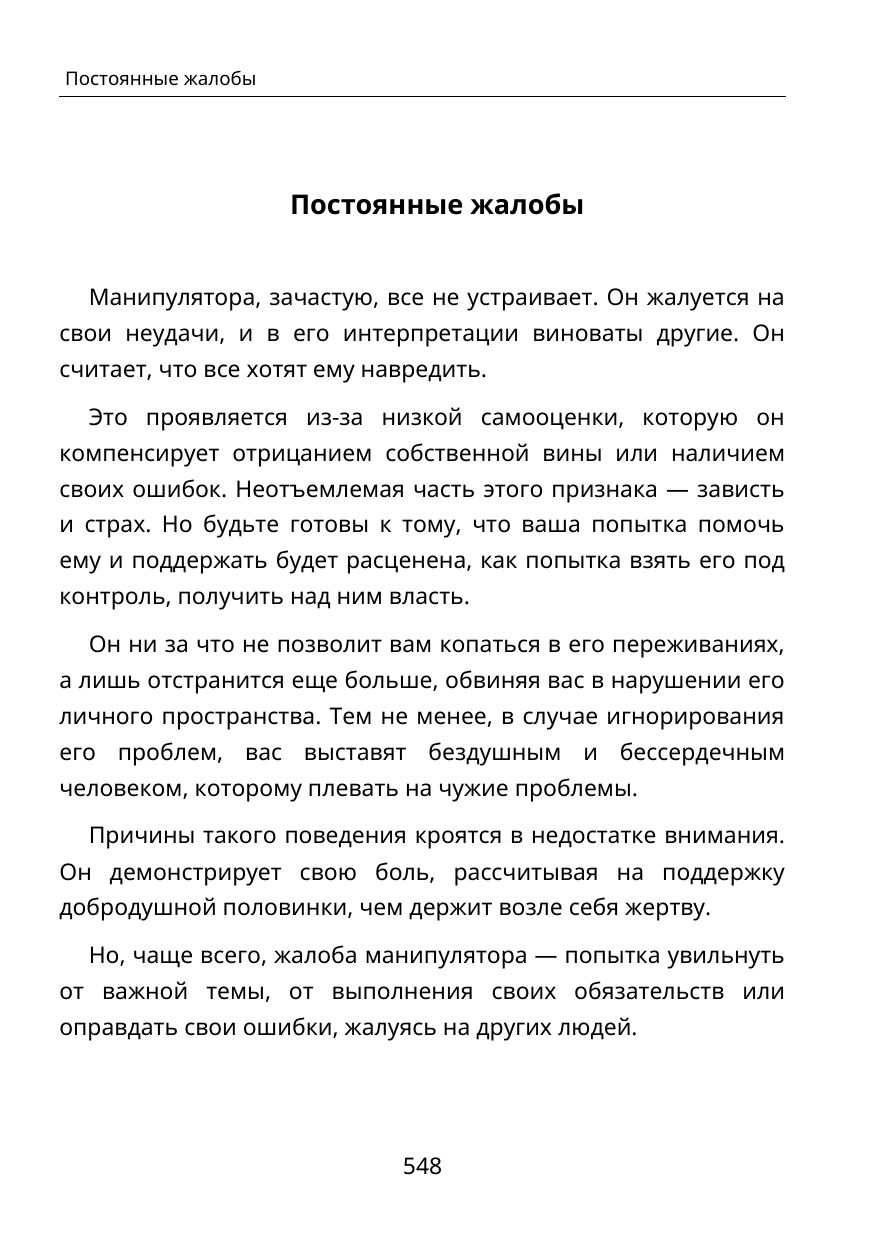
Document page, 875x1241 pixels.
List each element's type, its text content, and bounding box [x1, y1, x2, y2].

subtitle Постоянные жалобы [59, 185, 786, 222]
text Манипулятора, зачастую, все не устраивает. Он жалуется на свои неудачи, и в его интерпретации виноваты другие. Он считает, что все хотят ему навредить. [59, 281, 786, 384]
text Это проявляется из-за низкой самооценки, которую он компенсирует отрицанием собственной вины или наличием своих ошибок. Неотъемлемая часть этого признака — зависть и страх. Но будьте готовы к тому, что ваша попытка помочь ему и поддержать будет расценена, как попытка взять его под контроль, получить над ним власть. [59, 401, 786, 612]
text Причины такого поведения кроятся в недостатке внимания. Он демонстрирует свою боль, рассчитывая на поддержку добродушной половинки, чем держит возле себя жертву. [59, 819, 786, 923]
text Он ни за что не позволит вам копаться в его переживаниях, а лишь отстранится еще больше, обвиняя вас в нарушении его личного пространства. Тем не менее, в случае игнорирования его проблем, вас выставят бездушным и бессердечным человеком, которому плевать на чужие проблемы. [59, 628, 786, 803]
text Но, чаще всего, жалоба манипулятора — попытка увильнуть от важной темы, от выполнения своих обязательств или оправдать свои ошибки, жалуясь на других людей. [59, 939, 786, 1042]
